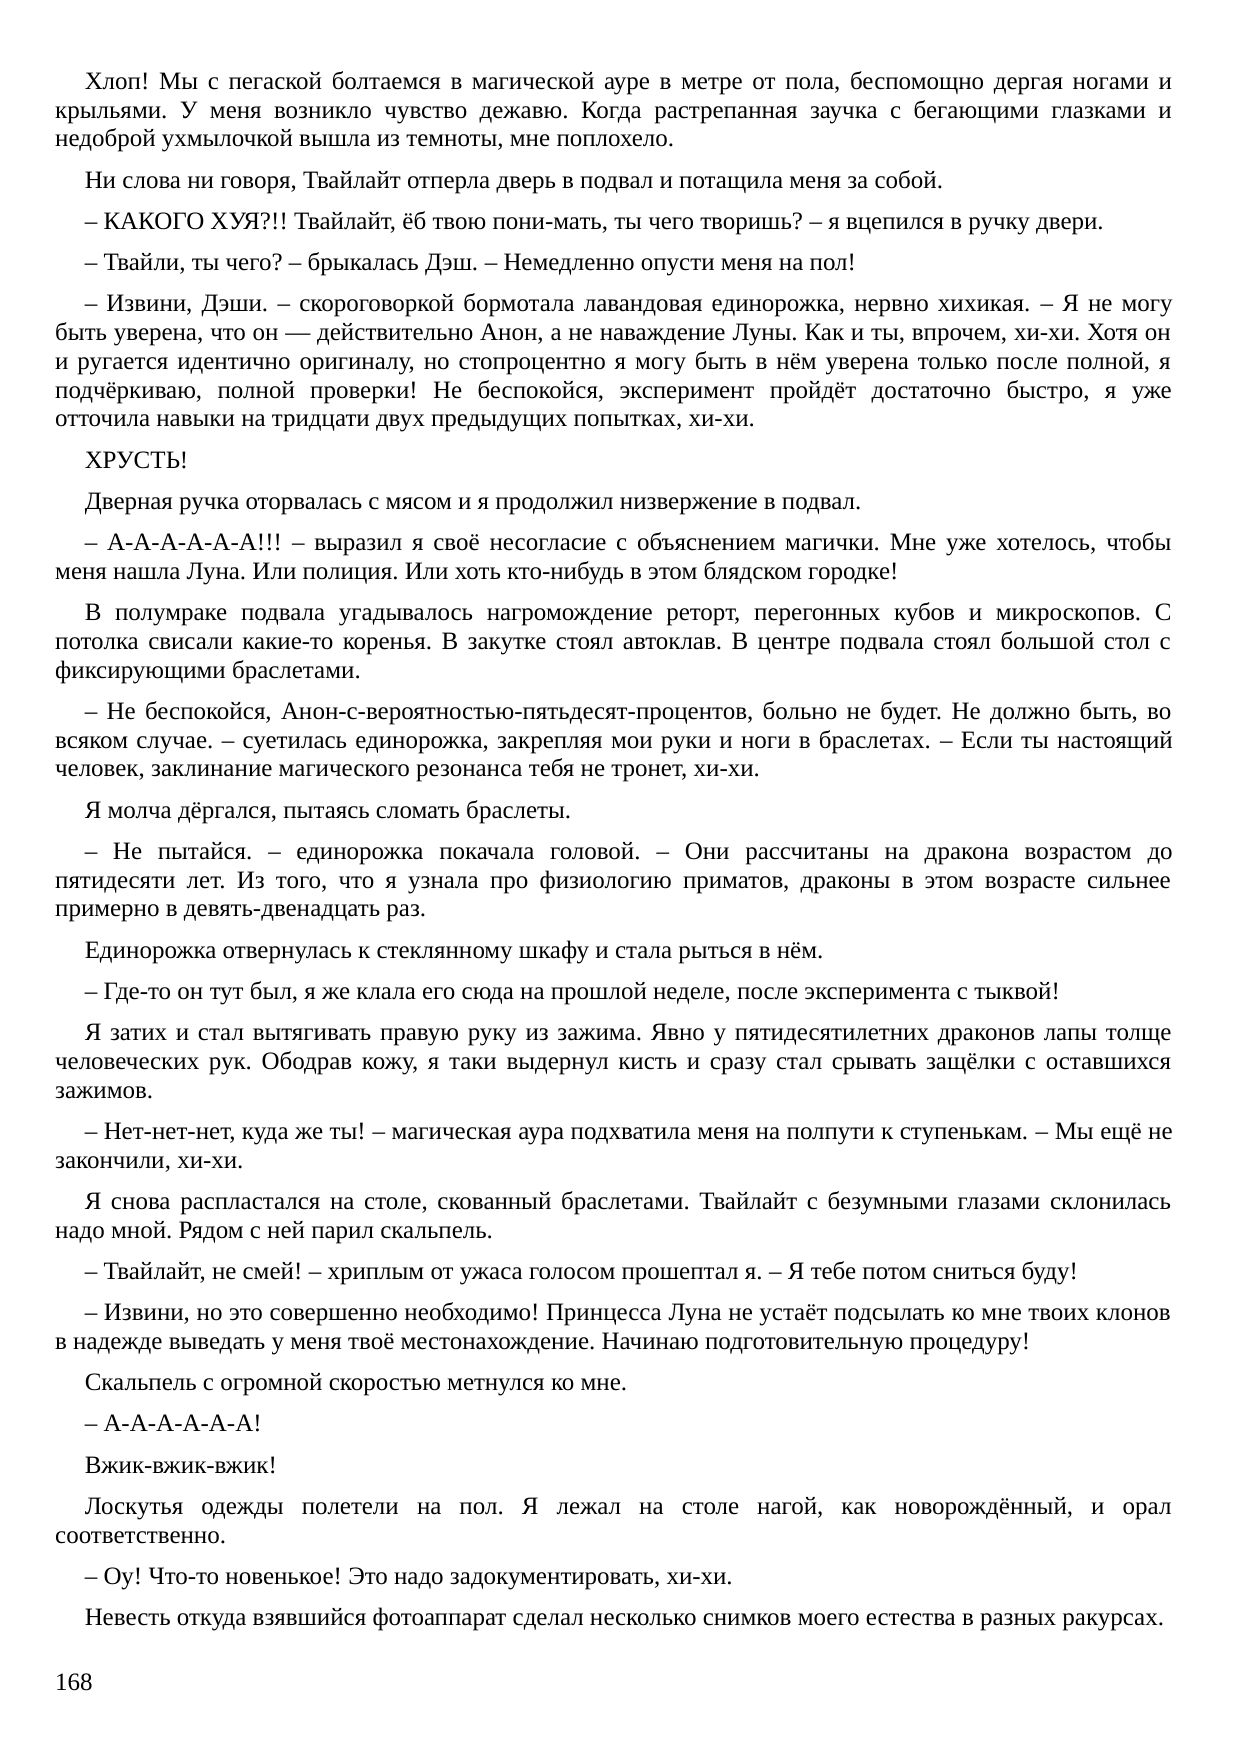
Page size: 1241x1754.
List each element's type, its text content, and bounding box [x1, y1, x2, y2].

text – Твайлайт, не смей! – хриплым от ужаса голосом прошептал я. – Я тебе потом сниться буду! [55, 1256, 1173, 1285]
text – А-А-А-А-А-А!!! – выразил я своё несогласие с объяснением магички. Мне уже хотелось, чтобы меня нашла Луна. Или полиция. Или хоть кто-нибудь в этом блядском городке! [55, 527, 1173, 585]
text Дверная ручка оторвалась с мясом и я продолжил низвержение в подвал. [55, 486, 1173, 515]
text – Извини, но это совершенно необходимо! Принцесса Луна не устаёт подсылать ко мне твоих клонов в надежде выведать у меня твоё местонахождение. Начинаю подготовительную процедуру! [55, 1297, 1173, 1355]
text – Не беспокойся, Анон-с-вероятностью-пятьдесят-процентов, больно не будет. Не должно быть, во всяком случае. – суетилась единорожка, закрепляя мои руки и ноги в браслетах. – Если ты настоящий человек, заклинание магического резонанса тебя не тронет, хи-хи. [55, 696, 1173, 782]
text Ни слова ни говоря, Твайлайт отперла дверь в подвал и потащила меня за собой. [55, 165, 1173, 193]
text – КАКОГО ХУЯ?!! Твайлайт, ёб твою пони-мать, ты чего творишь? – я вцепился в ручку двери. [55, 206, 1173, 235]
text Невесть откуда взявшийся фотоаппарат сделал несколько снимков моего естества в разных ракурсах. [55, 1602, 1173, 1631]
text – Оу! Что-то новенькое! Это надо задокументировать, хи-хи. [55, 1561, 1173, 1590]
text Хлоп! Мы с пегаской болтаемся в магической ауре в метре от пола, беспомощно дергая ногами и крыльями. У меня возникло чувство дежавю. Когда растрепанная заучка с бегающими глазками и недоброй ухмылочкой вышла из темноты, мне поплохело. [55, 66, 1173, 152]
text Единорожка отвернулась к стеклянному шкафу и стала рыться в нём. [55, 935, 1173, 963]
text В полумраке подвала угадывалось нагромождение реторт, перегонных кубов и микроскопов. С потолка свисали какие-то коренья. В закутке стоял автоклав. В центре подвала стоял большой стол с фиксирующими браслетами. [55, 597, 1173, 683]
text – А-А-А-А-А-А! [55, 1408, 1173, 1437]
text – Извини, Дэши. – скороговоркой бормотала лавандовая единорожка, нервно хихикая. – Я не могу быть уверена, что он — действительно Анон, а не наваждение Луны. Как и ты, впрочем, хи-хи. Хотя он и ругается идентично оригиналу, но стопроцентно я могу быть в нём уверена только после полной, я подчёркиваю, полной проверки! Не беспокойся, эксперимент пройдёт достаточно быстро, я уже отточила навыки на тридцати двух предыдущих попытках, хи-хи. [55, 288, 1173, 432]
text – Твайли, ты чего? – брыкалась Дэш. – Немедленно опусти меня на пол! [55, 247, 1173, 276]
text Вжик-вжик-вжик! [55, 1450, 1173, 1478]
text Я снова распластался на столе, скованный браслетами. Твайлайт с безумными глазами склонилась надо мной. Рядом с ней парил скальпель. [55, 1186, 1173, 1243]
text Лоскутья одежды полетели на пол. Я лежал на столе нагой, как новорождённый, и орал соответственно. [55, 1491, 1173, 1548]
text ХРУСТЬ! [55, 445, 1173, 473]
text Я затих и стал вытягивать правую руку из зажима. Явно у пятидесятилетних драконов лапы толще человеческих рук. Ободрав кожу, я таки выдернул кисть и сразу стал срывать защёлки с оставшихся зажимов. [55, 1017, 1173, 1103]
text – Где-то он тут был, я же клала его сюда на прошлой неделе, после эксперимента с тыквой! [55, 976, 1173, 1005]
text – Нет-нет-нет, куда же ты! – магическая аура подхватила меня на полпути к ступенькам. – Мы ещё не закончили, хи-хи. [55, 1116, 1173, 1173]
text Скальпель с огромной скоростью метнулся ко мне. [55, 1367, 1173, 1396]
text Я молча дёргался, пытаясь сломать браслеты. [55, 795, 1173, 823]
text – Не пытайся. – единорожка покачала головой. – Они рассчитаны на дракона возрастом до пятидесяти лет. Из того, что я узнала про физиологию приматов, драконы в этом возрасте сильнее примерно в девять-двенадцать раз. [55, 836, 1173, 922]
